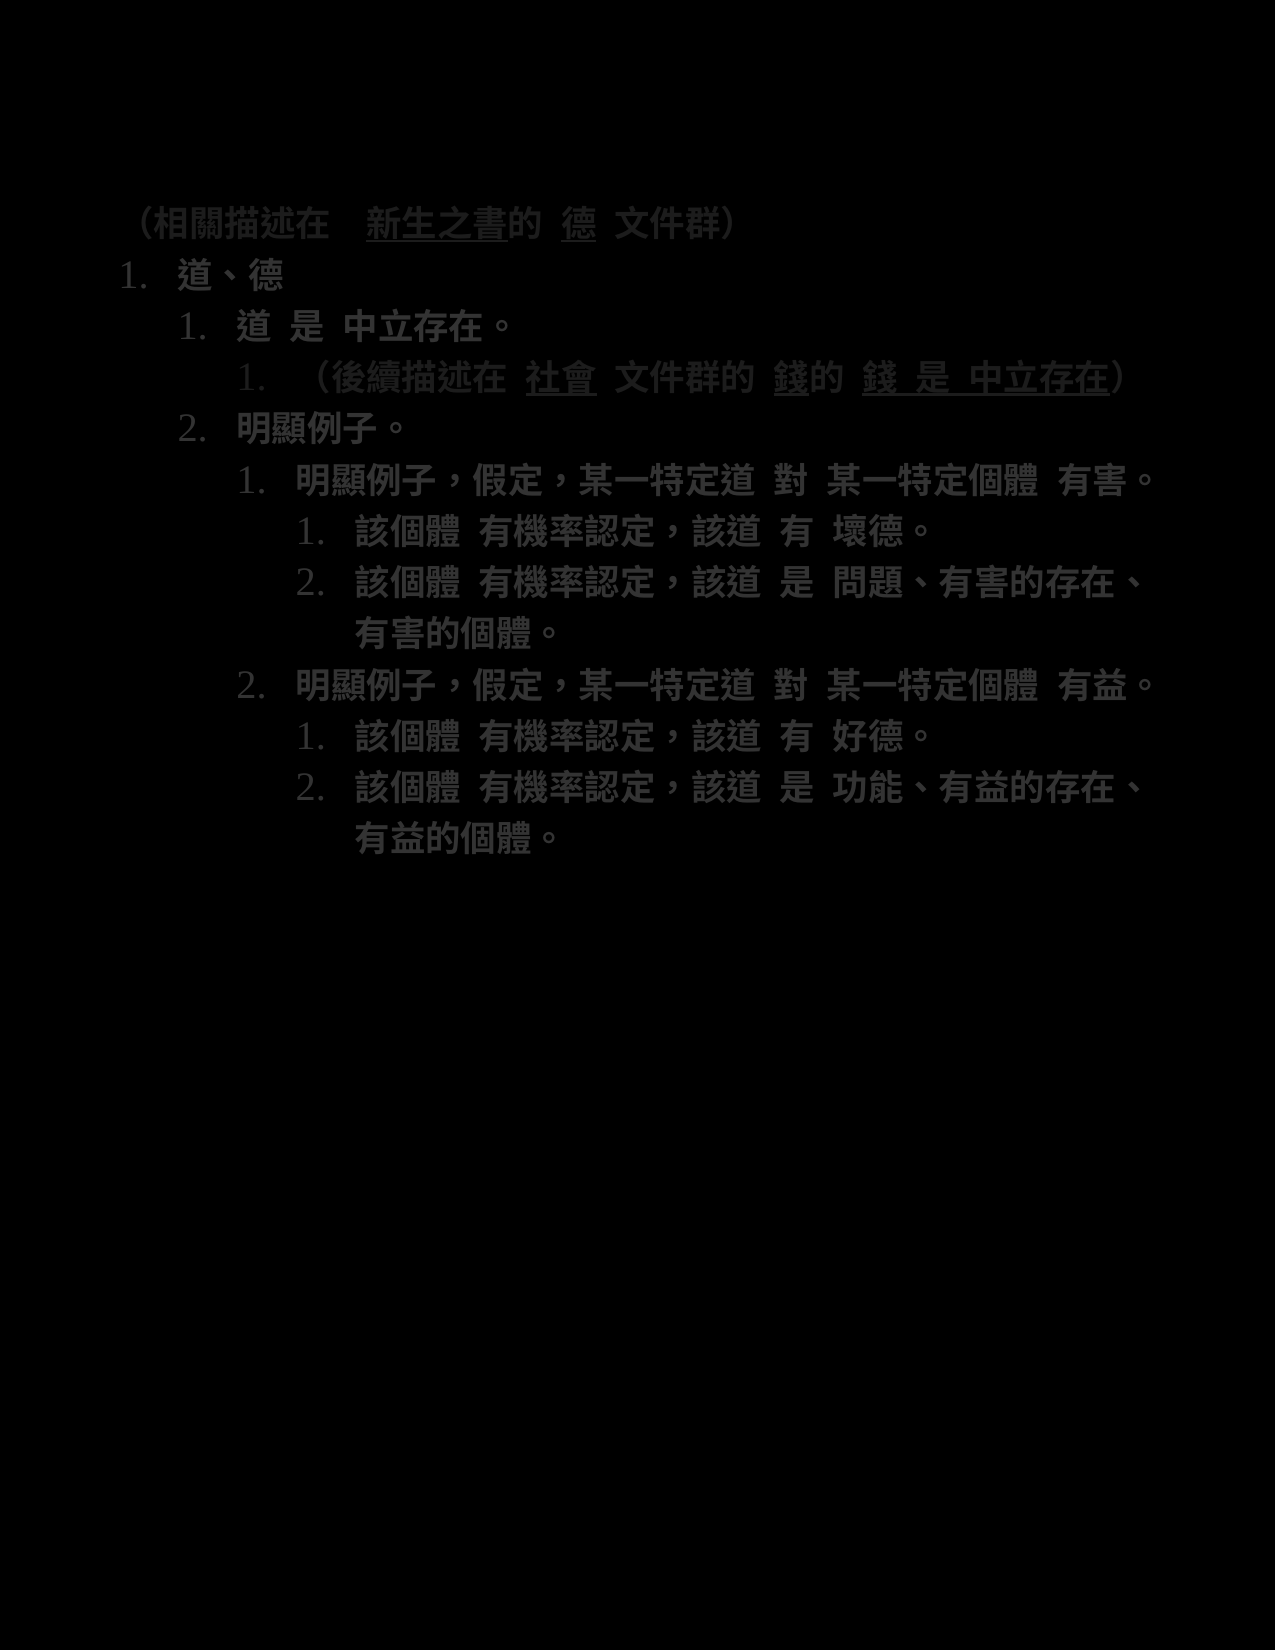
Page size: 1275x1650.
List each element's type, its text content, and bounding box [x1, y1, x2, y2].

list 道 是 中立存在。 [177, 298, 1157, 349]
list （後續描述在 社會 文件群的 錢的 錢 是 中立存在） [236, 349, 1157, 401]
list 明顯例子，假定，某一特定道 對 某一特定個體 有害。 [236, 452, 1157, 503]
text （相關描述在 新生之書的 德 文件群） [118, 196, 1157, 247]
list 道、德 [118, 247, 1157, 298]
list 該個體 有機率認定，該道 是 問題、有害的存在、有害的個體。 [295, 554, 1157, 657]
list 明顯例子。 [177, 401, 1157, 452]
list 該個體 有機率認定，該道 是 功能、有益的存在、有益的個體。 [295, 759, 1157, 862]
list 該個體 有機率認定，該道 有 壞德。 [295, 503, 1157, 554]
list 該個體 有機率認定，該道 有 好德。 [295, 708, 1157, 759]
list 明顯例子，假定，某一特定道 對 某一特定個體 有益。 [236, 657, 1157, 708]
